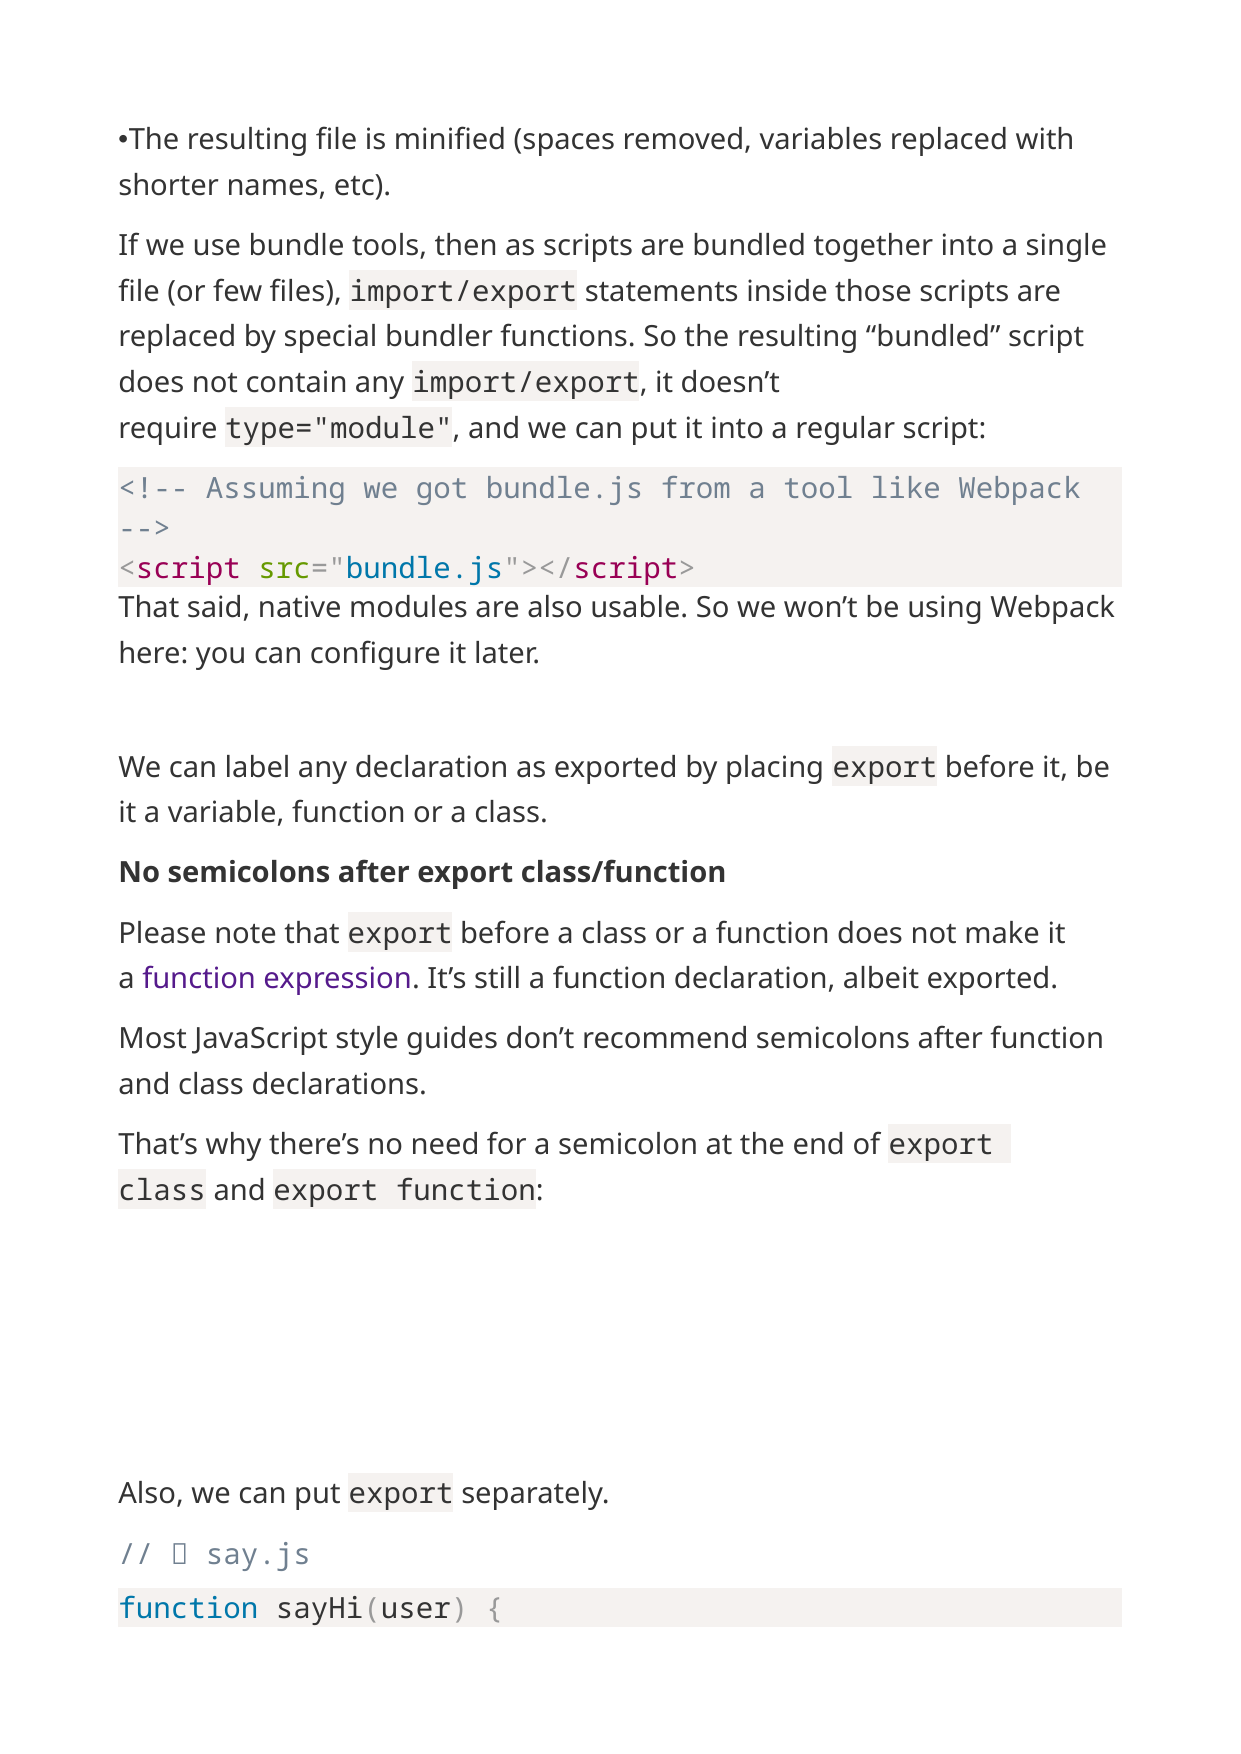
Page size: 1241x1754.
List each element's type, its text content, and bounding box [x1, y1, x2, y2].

text // 📁 say.js [118, 1533, 1122, 1573]
text function sayHi(user) { [118, 1588, 1122, 1627]
text We can label any declaration as exported by placing export before it, be it a variable, function or a class. [118, 746, 1122, 831]
text If we use bundle tools, then as scripts are bundled together into a single file (or few files), import/export statements inside those scripts are replaced by special bundler functions. So the resulting “bundled” script does not contain any import/export, it doesn’t require type="module", and we can put it into a regular script: [118, 224, 1122, 447]
text That said, native modules are also usable. So we won’t be using Webpack here: you can configure it later. [118, 587, 1122, 672]
text <!-- Assuming we got bundle.js from a tool like Webpack --> [118, 467, 1122, 547]
text Please note that export before a class or a function does not make it a function expression. It’s still a function declaration, albeit exported. [118, 912, 1122, 997]
text That’s why there’s no need for a semicolon at the end of export class and export function: [118, 1124, 1122, 1209]
text <script src="bundle.js"></script> [118, 547, 1122, 587]
text Also, we can put export separately. [118, 1472, 1122, 1512]
text No semicolons after export class/function [118, 852, 1122, 891]
list The resulting file is minified (spaces removed, variables replaced with shorter names, etc). [118, 118, 1122, 203]
text Most JavaScript style guides don’t recommend semicolons after function and class declarations. [118, 1018, 1122, 1103]
